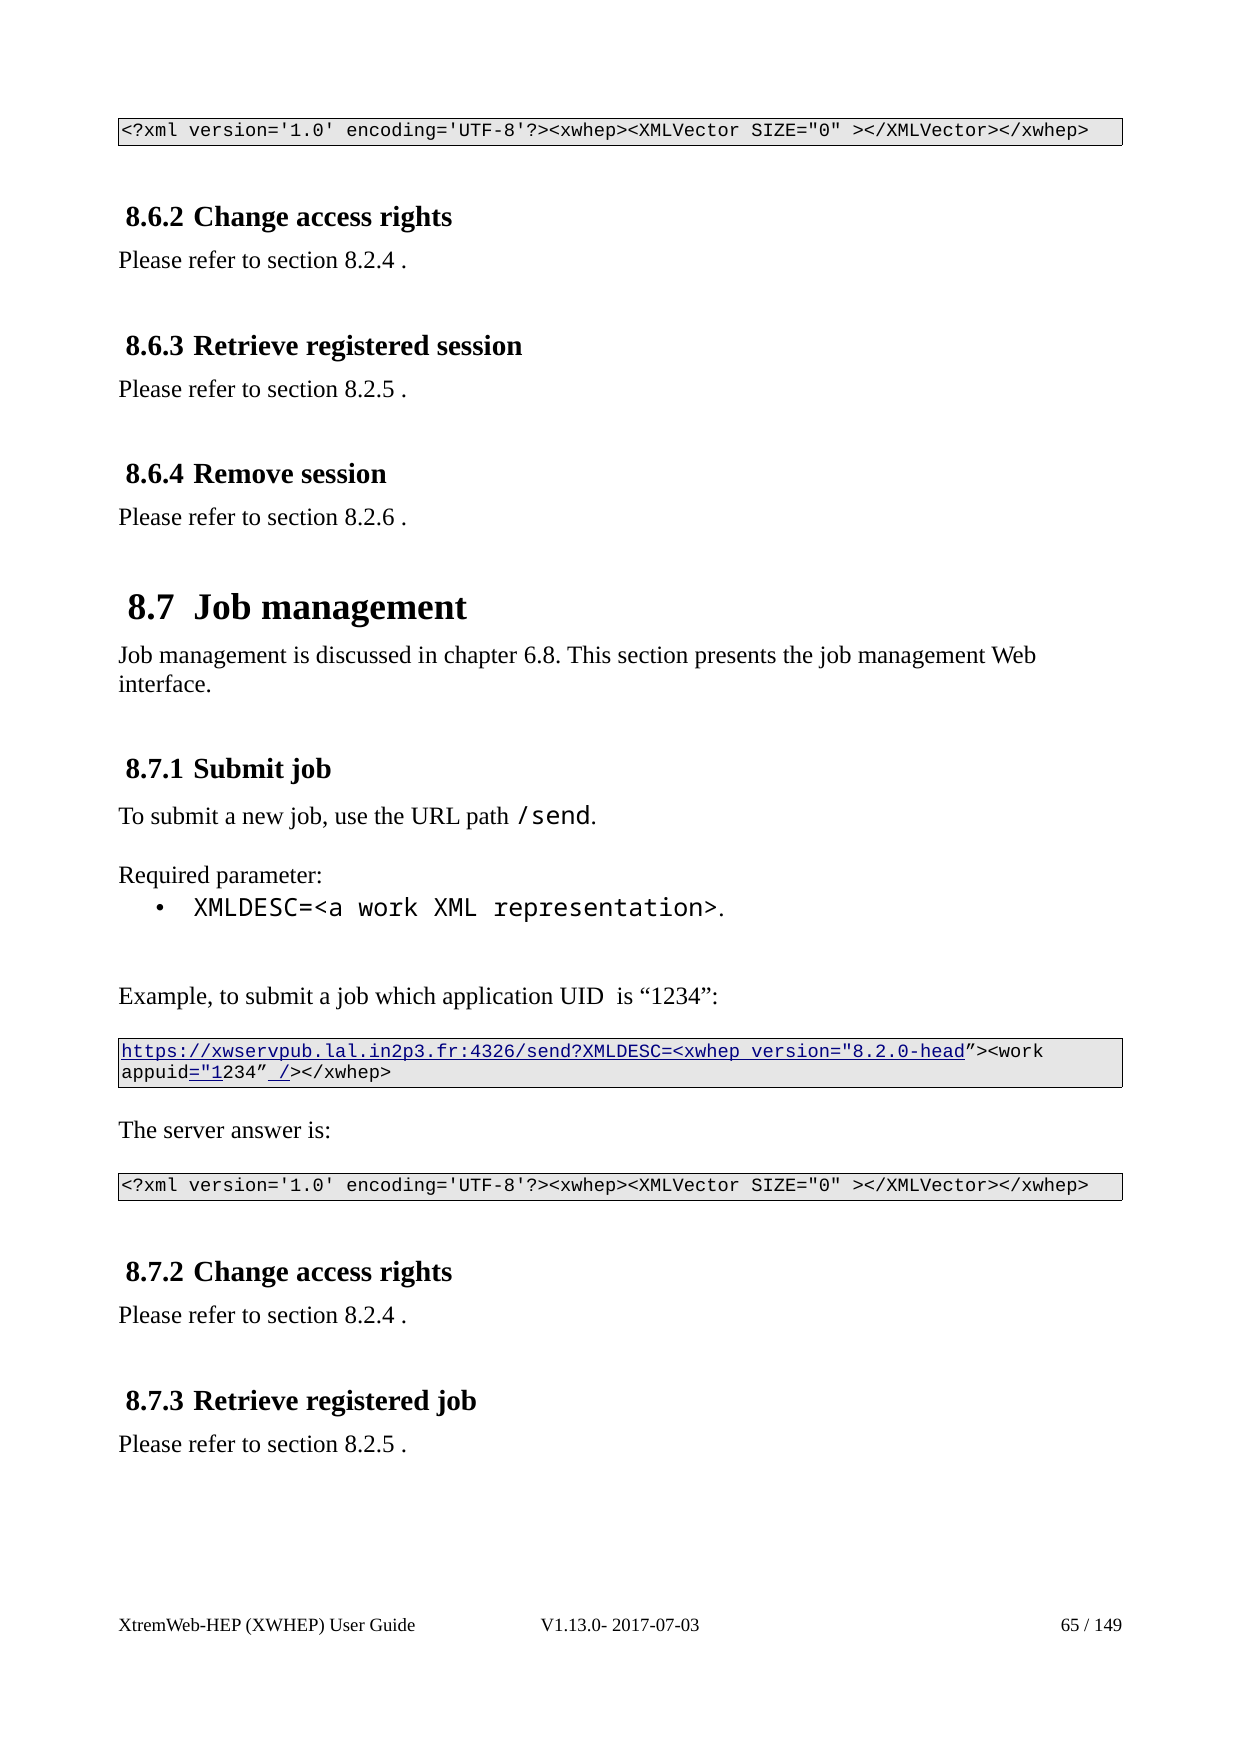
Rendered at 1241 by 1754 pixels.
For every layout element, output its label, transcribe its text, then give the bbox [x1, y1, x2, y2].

text Please refer to section8.2.5. [118, 1429, 1122, 1457]
text Please refer to section8.2.6. [118, 502, 1122, 531]
subtitle Change access rights [118, 199, 1122, 233]
subtitle Retrieve registered job [118, 1383, 1122, 1416]
text Please refer to section8.2.5. [118, 374, 1122, 402]
text Example, to submit a job which application UID is “1234”: [118, 981, 1122, 1009]
text The server answer is: [118, 1116, 1122, 1144]
text Job management is discussed in chapter 6.8. This section presents the job management Web interface. [118, 640, 1122, 698]
subtitle Submit job [118, 752, 1122, 785]
text https://xwservpub.lal.in2p3.fr:4326/send?XMLDESC=<xwhep version="8.2.0-head”><work appuid="1234” /></xwhep> [119, 1039, 1122, 1087]
text <?xml version='1.0' encoding='UTF-8'?><xwhep><XMLVector SIZE="0" ></XMLVector></xwhep> [119, 119, 1122, 145]
text To submit a new job, use the URL path /send. [118, 798, 1122, 832]
text Please refer to section8.2.4. [118, 1300, 1122, 1329]
subtitle Remove session [118, 456, 1122, 490]
subtitle Change access rights [118, 1254, 1122, 1288]
list XMLDESC=<a work XML representation>. [156, 889, 1122, 923]
subtitle Job management [118, 585, 1122, 628]
text <?xml version='1.0' encoding='UTF-8'?><xwhep><XMLVector SIZE="0" ></XMLVector></xwhep> [119, 1174, 1122, 1200]
text Required parameter: [118, 861, 1122, 889]
text Please refer to section8.2.4. [118, 245, 1122, 274]
subtitle Retrieve registered session [118, 328, 1122, 361]
